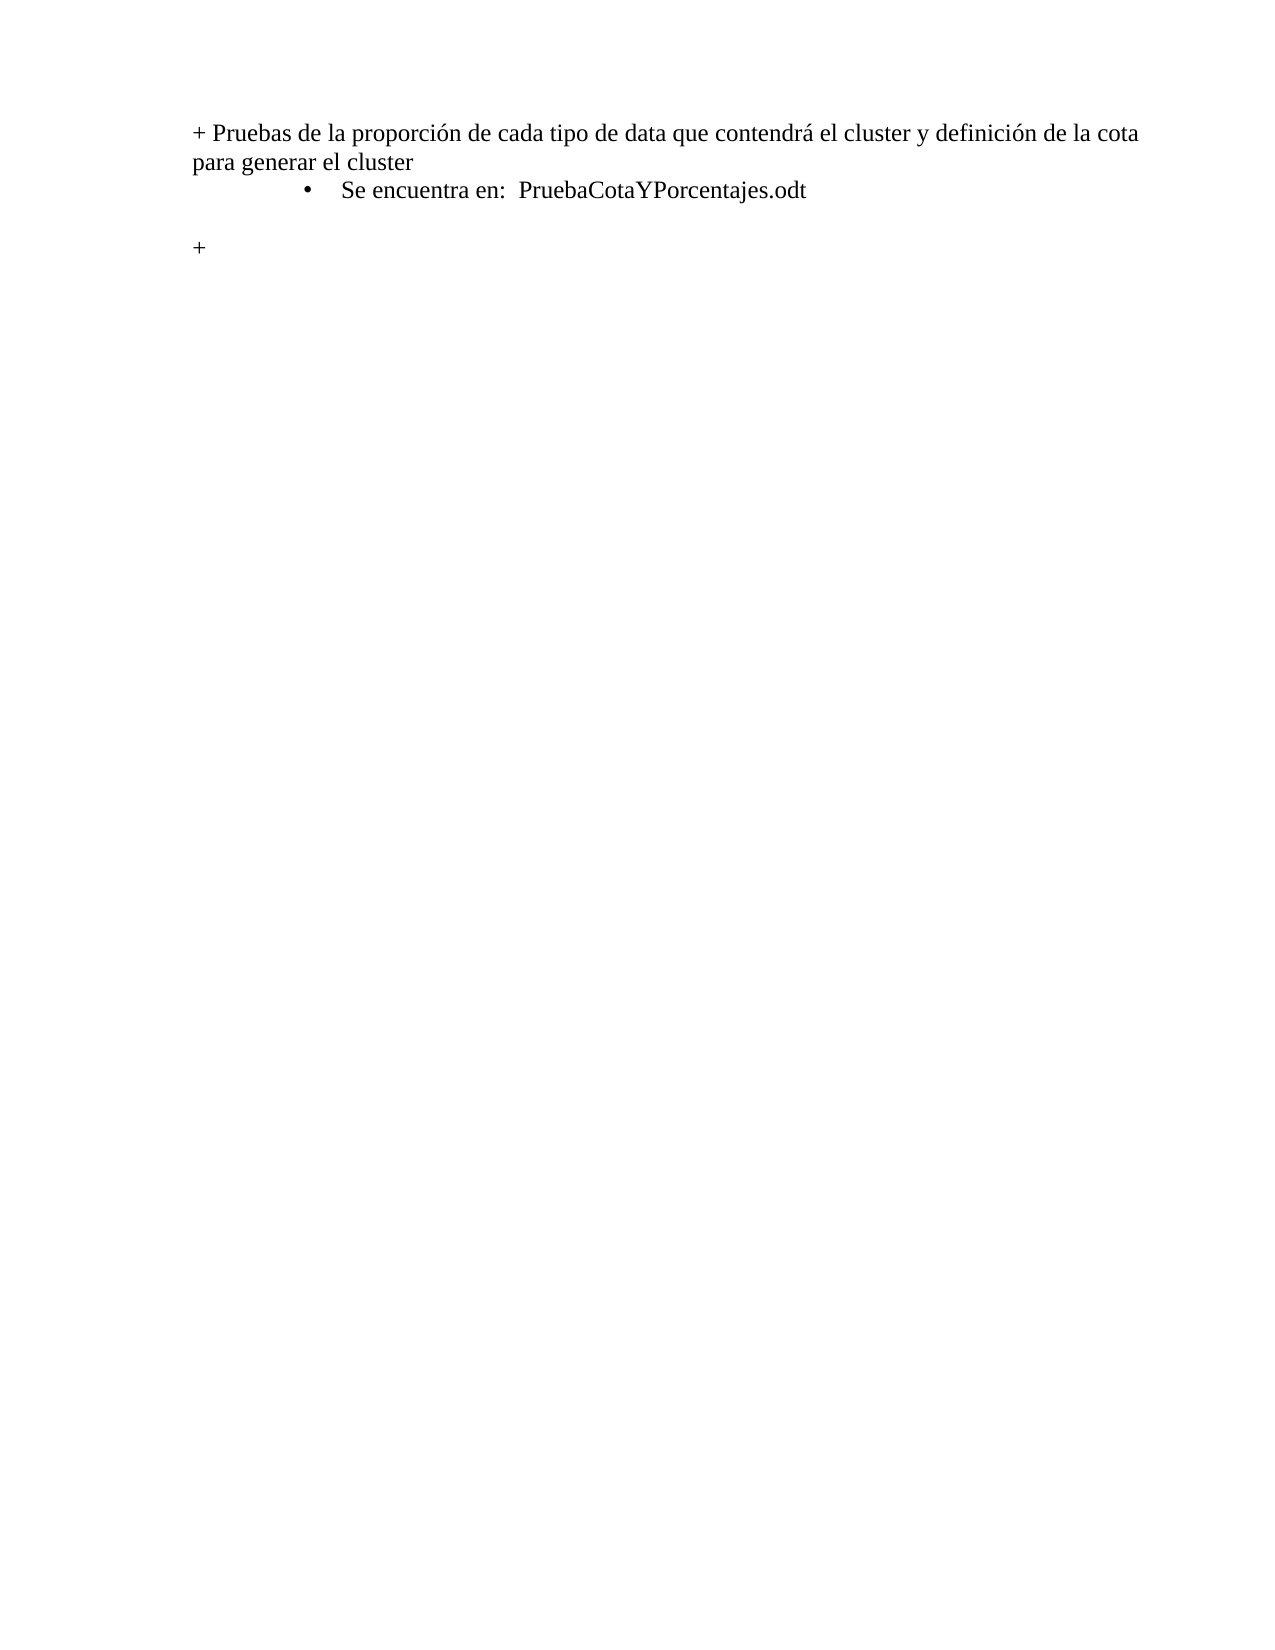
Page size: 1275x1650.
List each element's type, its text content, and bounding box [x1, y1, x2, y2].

text + [192, 233, 1157, 262]
list Se encuentra en: PruebaCotaYPorcentajes.odt [303, 176, 1157, 204]
text + Pruebas de la proporción de cada tipo de data que contendrá el cluster y definición de la cota para generar el cluster [192, 118, 1157, 176]
